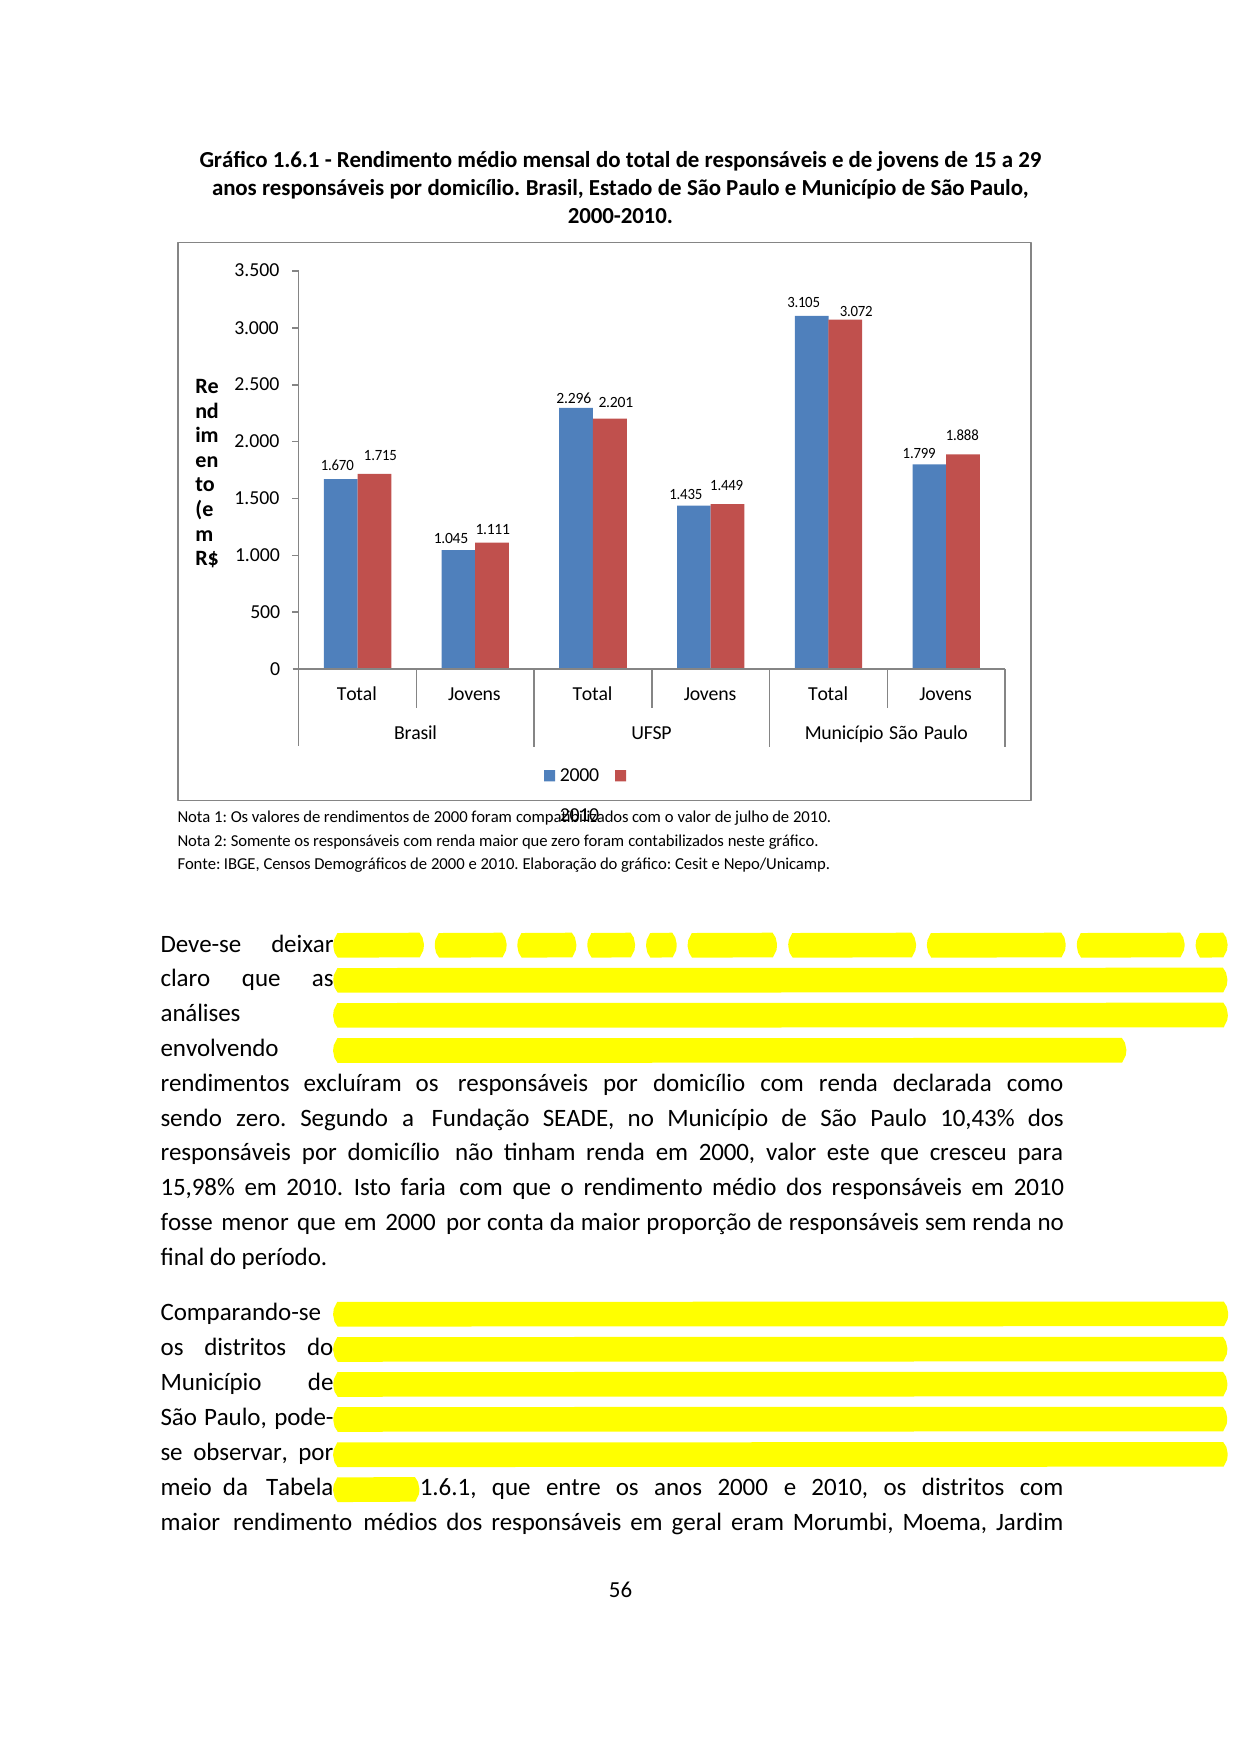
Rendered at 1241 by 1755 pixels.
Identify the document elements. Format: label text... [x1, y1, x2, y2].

text Nota 1: Os valores de rendimentos de 2000 foram compatibilizados com o valor de julho de 2010. Nota 2: Somente os responsáveis com renda maior que zero foram contabilizados neste gráfico. Fonte: IBGE, Censos Demográficos de 2000 e 2010. Elaboração do gráfico: Cesit e Nepo/Unicamp. [177, 806, 838, 873]
text Rendimento (em R$) [195, 374, 219, 569]
text Gráfico 1.6.1 - Rendimento médio mensal do total de responsáveis e de jovens de 15 a 29 anos responsáveis por domicílio. Brasil, Estado de São Paulo e Município de São Paulo, 2000-2010. [196, 145, 1044, 229]
text Deve-se deixar claro que as análises envolvendo rendimentos excluíram os responsáveis por domicílio com renda declarada como sendo zero. Segundo a Fundação SEADE, no Município de São Paulo 10,43% dos responsáveis por domicílio não tinham renda em 2000, valor este que cresceu para 15,98% em 2010. Isto faria com que o rendimento médio dos responsáveis em 2010 fosse menor que em 2000 por conta da maior proporção de responsáveis sem renda no final do período. [160, 928, 1064, 1271]
text Comparando-se os distritos do Município de São Paulo, pode-se observar, por meio da Tabela 1.6.1, que entre os anos 2000 e 2010, os distritos com maior rendimento médios dos responsáveis em geral eram Morumbi, Moema, Jardim [160, 1297, 1064, 1537]
